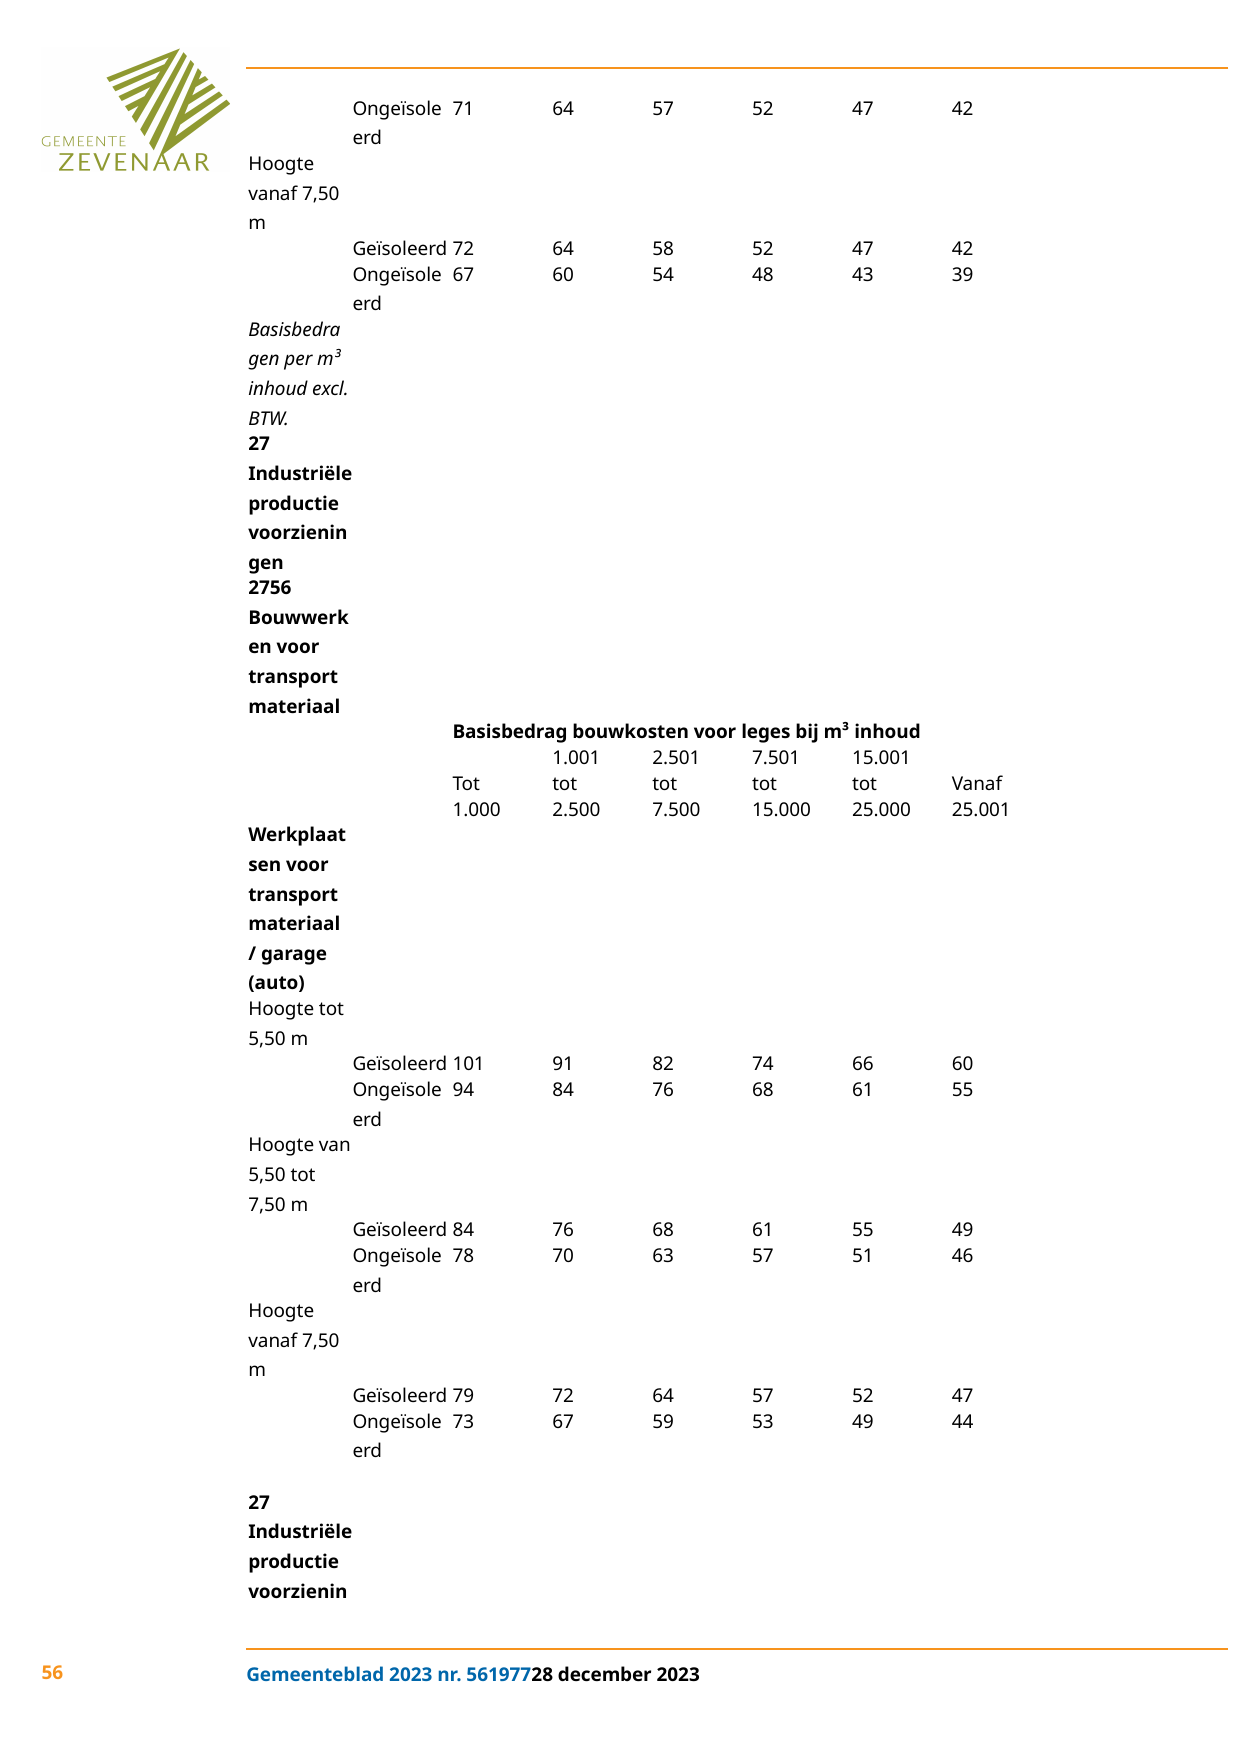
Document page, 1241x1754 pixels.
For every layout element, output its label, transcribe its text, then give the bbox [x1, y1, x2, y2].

table_cell [352, 822, 452, 995]
table_cell [452, 1298, 552, 1382]
table_cell 25.001 [952, 796, 1052, 822]
table_cell [248, 235, 352, 261]
table_cell 57 [752, 1383, 852, 1408]
table_cell [652, 150, 752, 235]
table_cell 72 [452, 235, 552, 261]
table_cell [552, 822, 652, 995]
table_cell [352, 744, 452, 770]
table_cell 66 [852, 1051, 952, 1076]
table_cell [852, 995, 952, 1051]
table_cell Ongeïsoleerd [352, 1242, 452, 1297]
table_cell [352, 995, 452, 1051]
table_cell [352, 1132, 452, 1216]
table_cell 60 [952, 1051, 1052, 1076]
table_cell [652, 1464, 752, 1489]
table_cell [452, 316, 552, 431]
table_cell [852, 1298, 952, 1382]
table_cell [752, 995, 852, 1051]
table_cell 59 [652, 1408, 752, 1463]
table_cell [352, 1298, 452, 1382]
table_cell 55 [852, 1216, 952, 1242]
table_cell [752, 431, 852, 574]
table_cell 61 [852, 1076, 952, 1132]
table_cell [248, 1242, 352, 1297]
table_cell 1.000 [452, 796, 552, 822]
table_cell [652, 575, 752, 719]
table_cell [452, 575, 552, 719]
table_cell 42 [952, 235, 1052, 261]
table_cell 51 [852, 1242, 952, 1297]
table_cell 43 [852, 261, 952, 316]
table_cell [852, 150, 952, 235]
table_cell 68 [652, 1216, 752, 1242]
table_cell 52 [752, 95, 852, 150]
table_cell [248, 719, 352, 744]
table_cell Hoogte vanaf 7,50 m [248, 1298, 352, 1382]
table_cell 70 [552, 1242, 652, 1297]
table_cell Ongeïsoleerd [352, 261, 452, 316]
table_cell 27 Industriële productie voorzieningen [248, 431, 352, 574]
table_cell [852, 575, 952, 719]
table_cell [248, 261, 352, 316]
table_cell [248, 1216, 352, 1242]
table_cell Werkplaatsen voor transportmateriaal / garage (auto) [248, 822, 352, 995]
table_cell 58 [652, 235, 752, 261]
table_cell [352, 316, 452, 431]
table_cell 49 [952, 1216, 1052, 1242]
table_cell Ongeïsoleerd [352, 1408, 452, 1463]
table_cell Geïsoleerd [352, 235, 452, 261]
table_cell Geïsoleerd [352, 1216, 452, 1242]
table_cell 61 [752, 1216, 852, 1242]
table_cell [552, 1489, 652, 1604]
table_cell [952, 1464, 1052, 1489]
table_cell [452, 995, 552, 1051]
table_cell 91 [552, 1051, 652, 1076]
table_cell [552, 431, 652, 574]
table_cell Geïsoleerd [352, 1383, 452, 1408]
table_cell 15.001 [852, 744, 952, 770]
table_cell [752, 316, 852, 431]
table_cell 79 [452, 1383, 552, 1408]
table_cell [452, 1132, 552, 1216]
table_cell 2.501 [652, 744, 752, 770]
table_cell 72 [552, 1383, 652, 1408]
table_cell [452, 1464, 552, 1489]
table_cell 1.001 [552, 744, 652, 770]
table_cell [852, 822, 952, 995]
table_cell [352, 431, 452, 574]
table_cell 52 [852, 1383, 952, 1408]
table_cell 101 [452, 1051, 552, 1076]
table_cell 46 [952, 1242, 1052, 1297]
table_cell 57 [652, 95, 752, 150]
table_cell 7.500 [652, 796, 752, 822]
table_cell 47 [852, 235, 952, 261]
table_cell 55 [952, 1076, 1052, 1132]
table_cell 76 [652, 1076, 752, 1132]
table_cell [352, 1489, 452, 1604]
table_cell [248, 796, 352, 822]
table_cell [652, 316, 752, 431]
table_cell 76 [552, 1216, 652, 1242]
table_cell [248, 1408, 352, 1463]
table_cell 47 [952, 1383, 1052, 1408]
table_cell 15.000 [752, 796, 852, 822]
table_cell [452, 1489, 552, 1604]
table_cell [952, 744, 1052, 770]
table_cell [248, 95, 352, 150]
table_cell [852, 1132, 952, 1216]
table_cell 78 [452, 1242, 552, 1297]
table_cell 49 [852, 1408, 952, 1463]
table_cell 67 [552, 1408, 652, 1463]
table_cell 64 [552, 235, 652, 261]
table_cell 84 [452, 1216, 552, 1242]
table_cell Hoogte van 5,50 tot 7,50 m [248, 1132, 352, 1216]
table_cell [352, 770, 452, 796]
table_cell [752, 575, 852, 719]
table_cell 71 [452, 95, 552, 150]
table_cell 94 [452, 1076, 552, 1132]
table_cell 82 [652, 1051, 752, 1076]
table_cell [652, 1132, 752, 1216]
table_cell 54 [652, 261, 752, 316]
table_cell [352, 150, 452, 235]
table_cell 25.000 [852, 796, 952, 822]
table_cell [352, 796, 452, 822]
table_cell [652, 995, 752, 1051]
table_cell [752, 822, 852, 995]
table_cell Tot [452, 770, 552, 796]
table_cell 2.500 [552, 796, 652, 822]
table_cell Hoogte vanaf 7,50 m [248, 150, 352, 235]
table_cell 47 [852, 95, 952, 150]
table_cell [352, 1464, 452, 1489]
table_cell [652, 431, 752, 574]
picture [41, 47, 231, 172]
table_cell 42 [952, 95, 1052, 150]
table_cell Basisbedragen per m³ inhoud excl. BTW. [248, 316, 352, 431]
table_cell [552, 1464, 652, 1489]
table_cell [652, 822, 752, 995]
table_cell 64 [552, 95, 652, 150]
table_cell [352, 575, 452, 719]
table_cell [248, 1464, 352, 1489]
table_cell [452, 150, 552, 235]
table_cell [552, 150, 652, 235]
table_cell [752, 1298, 852, 1382]
table_cell [452, 822, 552, 995]
table_cell [552, 575, 652, 719]
table_cell 68 [752, 1076, 852, 1132]
table_cell [552, 995, 652, 1051]
table_cell 84 [552, 1076, 652, 1132]
table_cell Ongeïsoleerd [352, 95, 452, 150]
table_cell Vanaf [952, 770, 1052, 796]
table_cell [652, 1298, 752, 1382]
table_cell [552, 1132, 652, 1216]
table_cell 64 [652, 1383, 752, 1408]
table_cell [852, 316, 952, 431]
table_cell [852, 1464, 952, 1489]
table_cell 39 [952, 261, 1052, 316]
table_cell 7.501 [752, 744, 852, 770]
table_cell 57 [752, 1242, 852, 1297]
table_cell [752, 150, 852, 235]
table_cell [452, 431, 552, 574]
table_cell 60 [552, 261, 652, 316]
table_cell 44 [952, 1408, 1052, 1463]
table_cell 52 [752, 235, 852, 261]
table_cell 63 [652, 1242, 752, 1297]
table_cell [352, 719, 452, 744]
table_cell 27 Industriële productie voorzienin [248, 1489, 352, 1604]
table_cell 67 [452, 261, 552, 316]
table_cell 2756 Bouwwerken voor transportmateriaal [248, 575, 352, 719]
table_cell tot [852, 770, 952, 796]
table_cell [852, 1489, 952, 1604]
table_cell 53 [752, 1408, 852, 1463]
table_cell [652, 1489, 752, 1604]
table_cell [248, 1051, 352, 1076]
table_cell tot [552, 770, 652, 796]
table_cell tot [752, 770, 852, 796]
table_cell Ongeïsoleerd [352, 1076, 452, 1132]
table_cell [248, 744, 352, 770]
table_cell [752, 1489, 852, 1604]
table_cell Hoogte tot 5,50 m [248, 995, 352, 1051]
table_cell [852, 431, 952, 574]
table_cell [248, 1076, 352, 1132]
table_cell [452, 744, 552, 770]
table_cell Basisbedrag bouwkosten voor leges bij m³ inhoud [452, 719, 952, 744]
table_cell 74 [752, 1051, 852, 1076]
table_cell 73 [452, 1408, 552, 1463]
table_cell [752, 1132, 852, 1216]
table_cell 48 [752, 261, 852, 316]
table_cell [248, 770, 352, 796]
table_cell [248, 1383, 352, 1408]
table_cell [552, 1298, 652, 1382]
table_cell tot [652, 770, 752, 796]
table_cell [552, 316, 652, 431]
table_cell Geïsoleerd [352, 1051, 452, 1076]
table_cell [752, 1464, 852, 1489]
